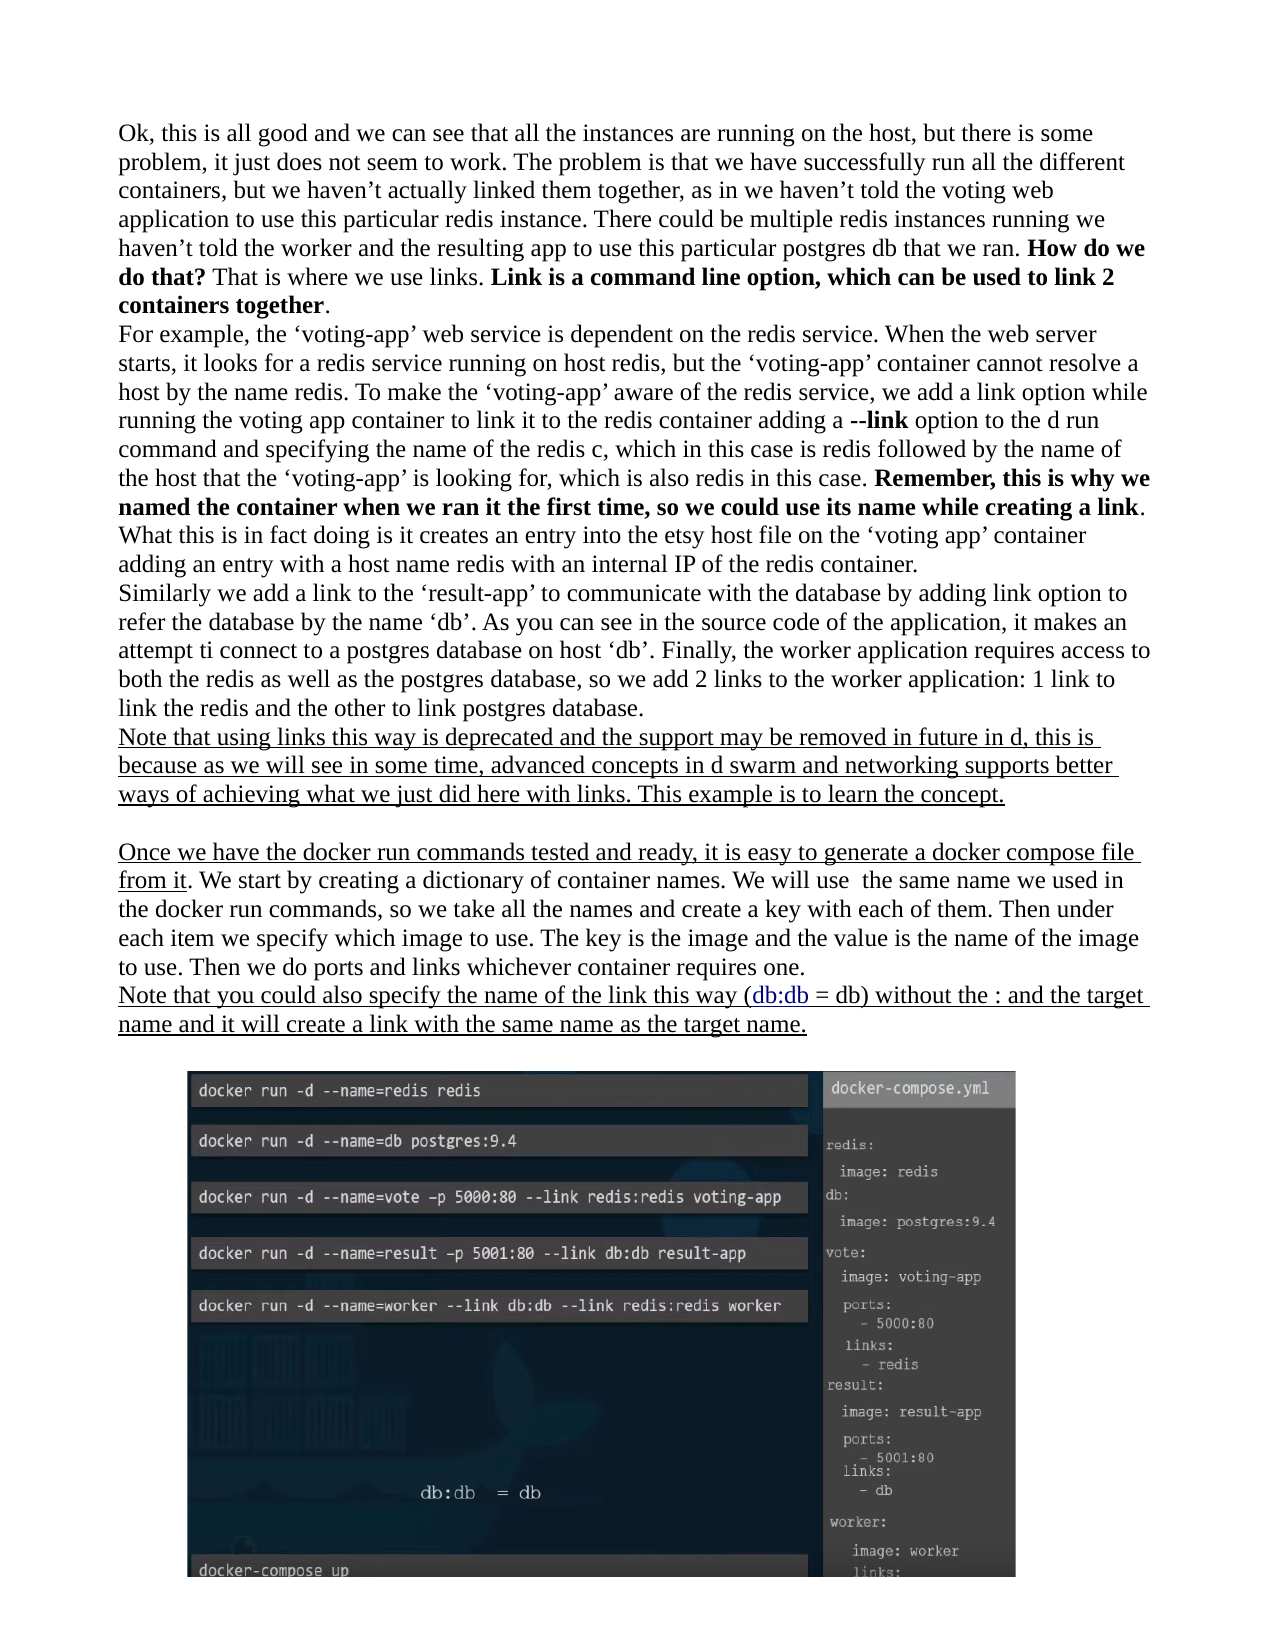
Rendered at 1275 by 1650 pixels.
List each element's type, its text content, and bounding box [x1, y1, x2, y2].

text Note that you could also specify the name of the link this way (db:db = db) without the : and the target name and it will create a link with the same name as the target name. [118, 981, 1157, 1038]
text Similarly we add a link to the ‘result-app’ to communicate with the database by adding link option to refer the database by the name ‘db’. As you can see in the source code of the application, it makes an attempt ti connect to a postgres database on host ‘db’. Finally, the worker application requires access to both the redis as well as the postgres database, so we add 2 links to the worker application: 1 link to link the redis and the other to link postgres database. [118, 578, 1157, 722]
text Note that using links this way is deprecated and the support may be removed in future in d, this is because as we will see in some time, advanced concepts in d swarm and networking supports better ways of achieving what we just did here with links. This example is to learn the concept. [118, 722, 1157, 808]
text For example, the ‘voting-app’ web service is dependent on the redis service. When the web server starts, it looks for a redis service running on host redis, but the ‘voting-app’ container cannot resolve a host by the name redis. To make the ‘voting-app’ aware of the redis service, we add a link option while running the voting app container to link it to the redis container adding a --link option to the d run command and specifying the name of the redis c, which in this case is redis followed by the name of the host that the ‘voting-app’ is looking for, which is also redis in this case. Remember, this is why we named the container when we ran it the first time, so we could use its name while creating a link. What this is in fact doing is it creates an entry into the etsy host file on the ‘voting app’ container adding an entry with a host name redis with an internal IP of the redis container. [118, 319, 1157, 578]
text Ok, this is all good and we can see that all the instances are running on the host, but there is some problem, it just does not seem to work. The problem is that we have successfully run all the different containers, but we haven’t actually linked them together, as in we haven’t told the voting web application to use this particular redis instance. There could be multiple redis instances running we haven’t told the worker and the resulting app to use this particular postgres db that we ran. How do we do that? That is where we use links. Link is a command line option, which can be used to link 2 containers together. [118, 118, 1157, 319]
text Once we have the docker run commands tested and ready, it is easy to generate a docker compose file from it. We start by creating a dictionary of container names. We will use the same name we used in the docker run commands, so we take all the names and create a key with each of them. Then under each item we specify which image to use. The key is the image and the value is the name of the image to use. Then we do ports and links whichever container requires one. [118, 837, 1157, 981]
picture [187, 1071, 1016, 1577]
